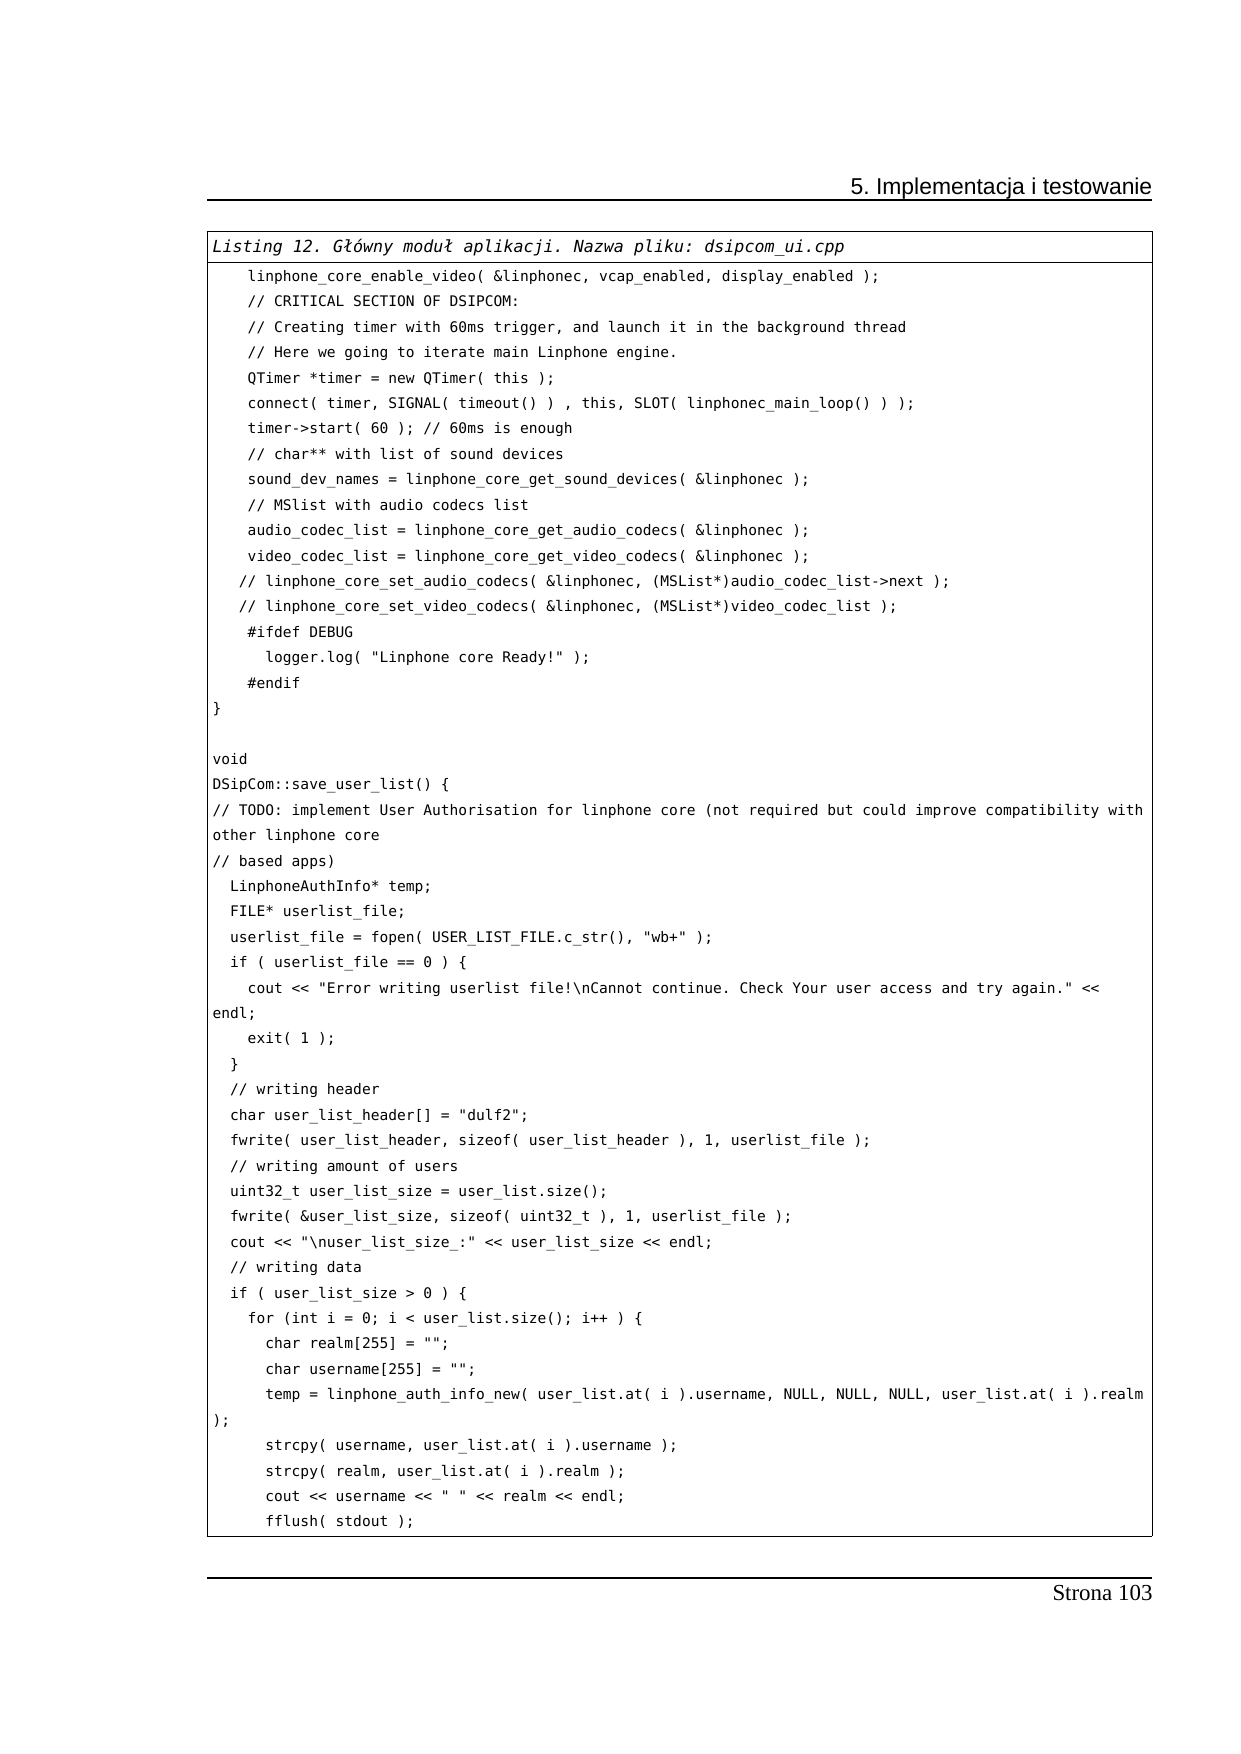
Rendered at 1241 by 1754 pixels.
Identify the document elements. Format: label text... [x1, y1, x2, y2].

table_cell linphone_core_enable_video( &linphonec, vcap_enabled, display_enabled ); // CRITICAL SECTION OF DSIPCOM: // Creating timer with 60ms trigger, and launch it in the background thread // Here we going to iterate main Linphone engine. QTimer *timer = new QTimer( this ); connect( timer, SIGNAL( timeout() ) , this, SLOT( linphonec_main_loop() ) ); timer->start( 60 ); // 60ms is enough // char** with list of sound devices sound_dev_names = linphone_core_get_sound_devices( &linphonec ); // MSlist with audio codecs list audio_codec_list = linphone_core_get_audio_codecs( &linphonec ); video_codec_list = linphone_core_get_video_codecs( &linphonec ); // linphone_core_set_audio_codecs( &linphonec, (MSList*)audio_codec_list->next ); // linphone_core_set_video_codecs( &linphonec, (MSList*)video_codec_list ); #ifdef DEBUG logger.log( "Linphone core Ready!" ); #endif } void DSipCom::save_user_list() { // TODO: implement User Authorisation for linphone core (not required but could improve compatibility with other linphone core // based apps) LinphoneAuthInfo* temp; FILE* userlist_file; userlist_file = fopen( USER_LIST_FILE.c_str(), "wb+" ); if ( userlist_file == 0 ) { cout << "Error writing userlist file!\nCannot continue. Check Your user access and try again." << endl; exit( 1 ); } // writing header char user_list_header[] = "dulf2"; fwrite( user_list_header, sizeof( user_list_header ), 1, userlist_file ); // writing amount of users uint32_t user_list_size = user_list.size(); fwrite( &user_list_size, sizeof( uint32_t ), 1, userlist_file ); cout << "\nuser_list_size_:" << user_list_size << endl; // writing data if ( user_list_size > 0 ) { for (int i = 0; i < user_list.size(); i++ ) { char realm[255] = ""; char username[255] = ""; temp = linphone_auth_info_new( user_list.at( i ).username, NULL, NULL, NULL, user_list.at( i ).realm ); strcpy( username, user_list.at( i ).username ); strcpy( realm, user_list.at( i ).realm ); cout << username << " " << realm << endl; fflush( stdout ); [208, 263, 1152, 1536]
table_header Listing 12. Główny moduł aplikacji. Nazwa pliku: dsipcom_ui.cpp [208, 232, 1152, 262]
